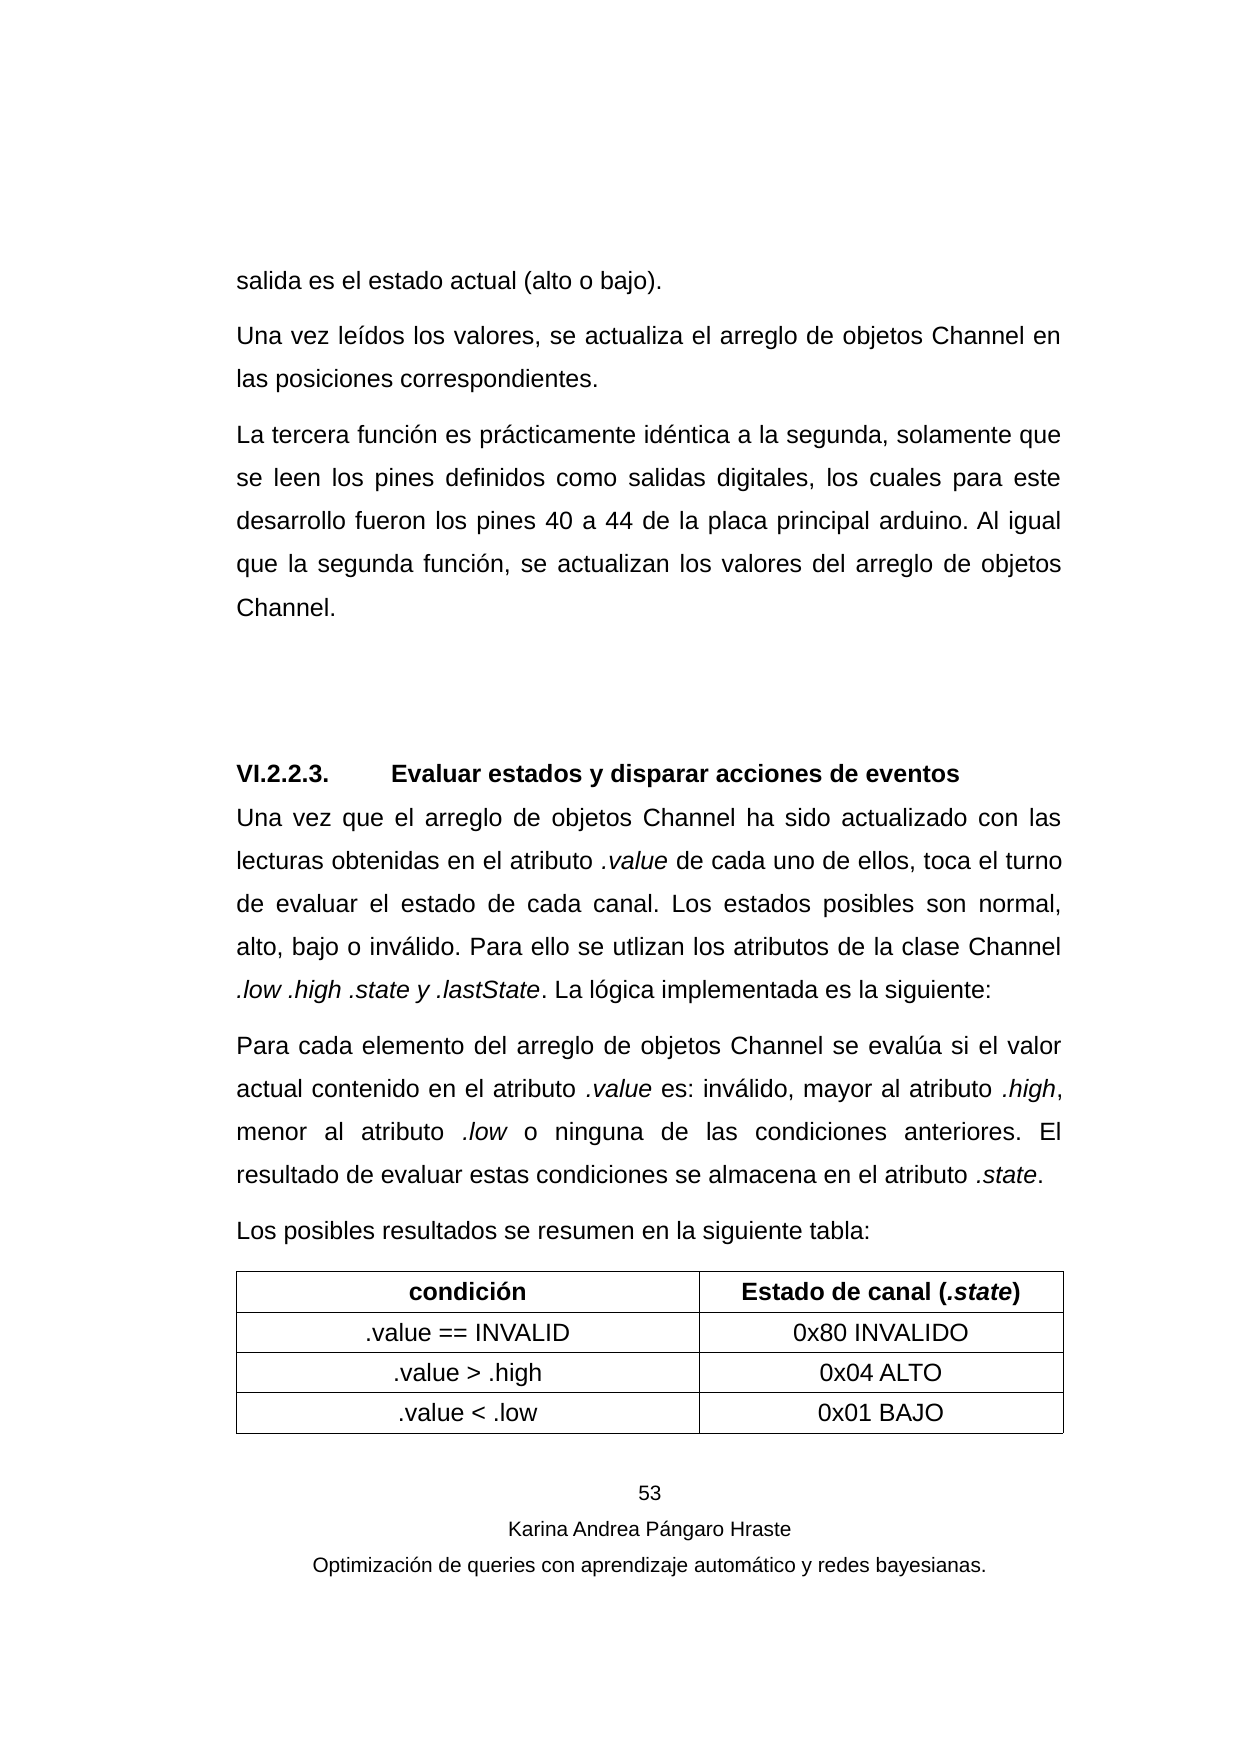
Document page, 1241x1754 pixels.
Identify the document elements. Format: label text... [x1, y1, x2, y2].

table_cell .value == INVALID [237, 1313, 699, 1352]
table_header condición [237, 1272, 699, 1312]
text Una vez leídos los valores, se actualiza el arreglo de objetos Channel en las posiciones correspondientes. [236, 321, 1063, 393]
table_header Estado de canal (.state) [700, 1272, 1063, 1312]
table_cell 0x04 ALTO [700, 1353, 1063, 1392]
subtitle Evaluar estados y disparar acciones de eventos [236, 759, 1063, 788]
text Una vez que el arreglo de objetos Channel ha sido actualizado con las lecturas obtenidas en el atributo .value de cada uno de ellos, toca el turno de evaluar el estado de cada canal. Los estados posibles son normal, alto, bajo o inválido. Para ello se utlizan los atributos de la clase Channel .low .high .state y .lastState. La lógica implementada es la siguiente: [236, 803, 1063, 1004]
table_cell 0x80 INVALIDO [700, 1313, 1063, 1352]
table_cell .value > .high [237, 1353, 699, 1392]
text Para cada elemento del arreglo de objetos Channel se evalúa si el valor actual contenido en el atributo .value es: inválido, mayor al atributo .high, menor al atributo .low o ninguna de las condiciones anteriores. El resultado de evaluar estas condiciones se almacena en el atributo .state. [236, 1031, 1063, 1189]
text Los posibles resultados se resumen en la siguiente tabla: [236, 1216, 1063, 1244]
table_cell 0x01 BAJO [700, 1393, 1063, 1433]
text salida es el estado actual (alto o bajo). [236, 266, 1063, 294]
table_cell .value < .low [237, 1393, 699, 1433]
text La tercera función es prácticamente idéntica a la segunda, solamente que se leen los pines definidos como salidas digitales, los cuales para este desarrollo fueron los pines 40 a 44 de la placa principal arduino. Al igual que la segunda función, se actualizan los valores del arreglo de objetos Channel. [236, 420, 1063, 621]
